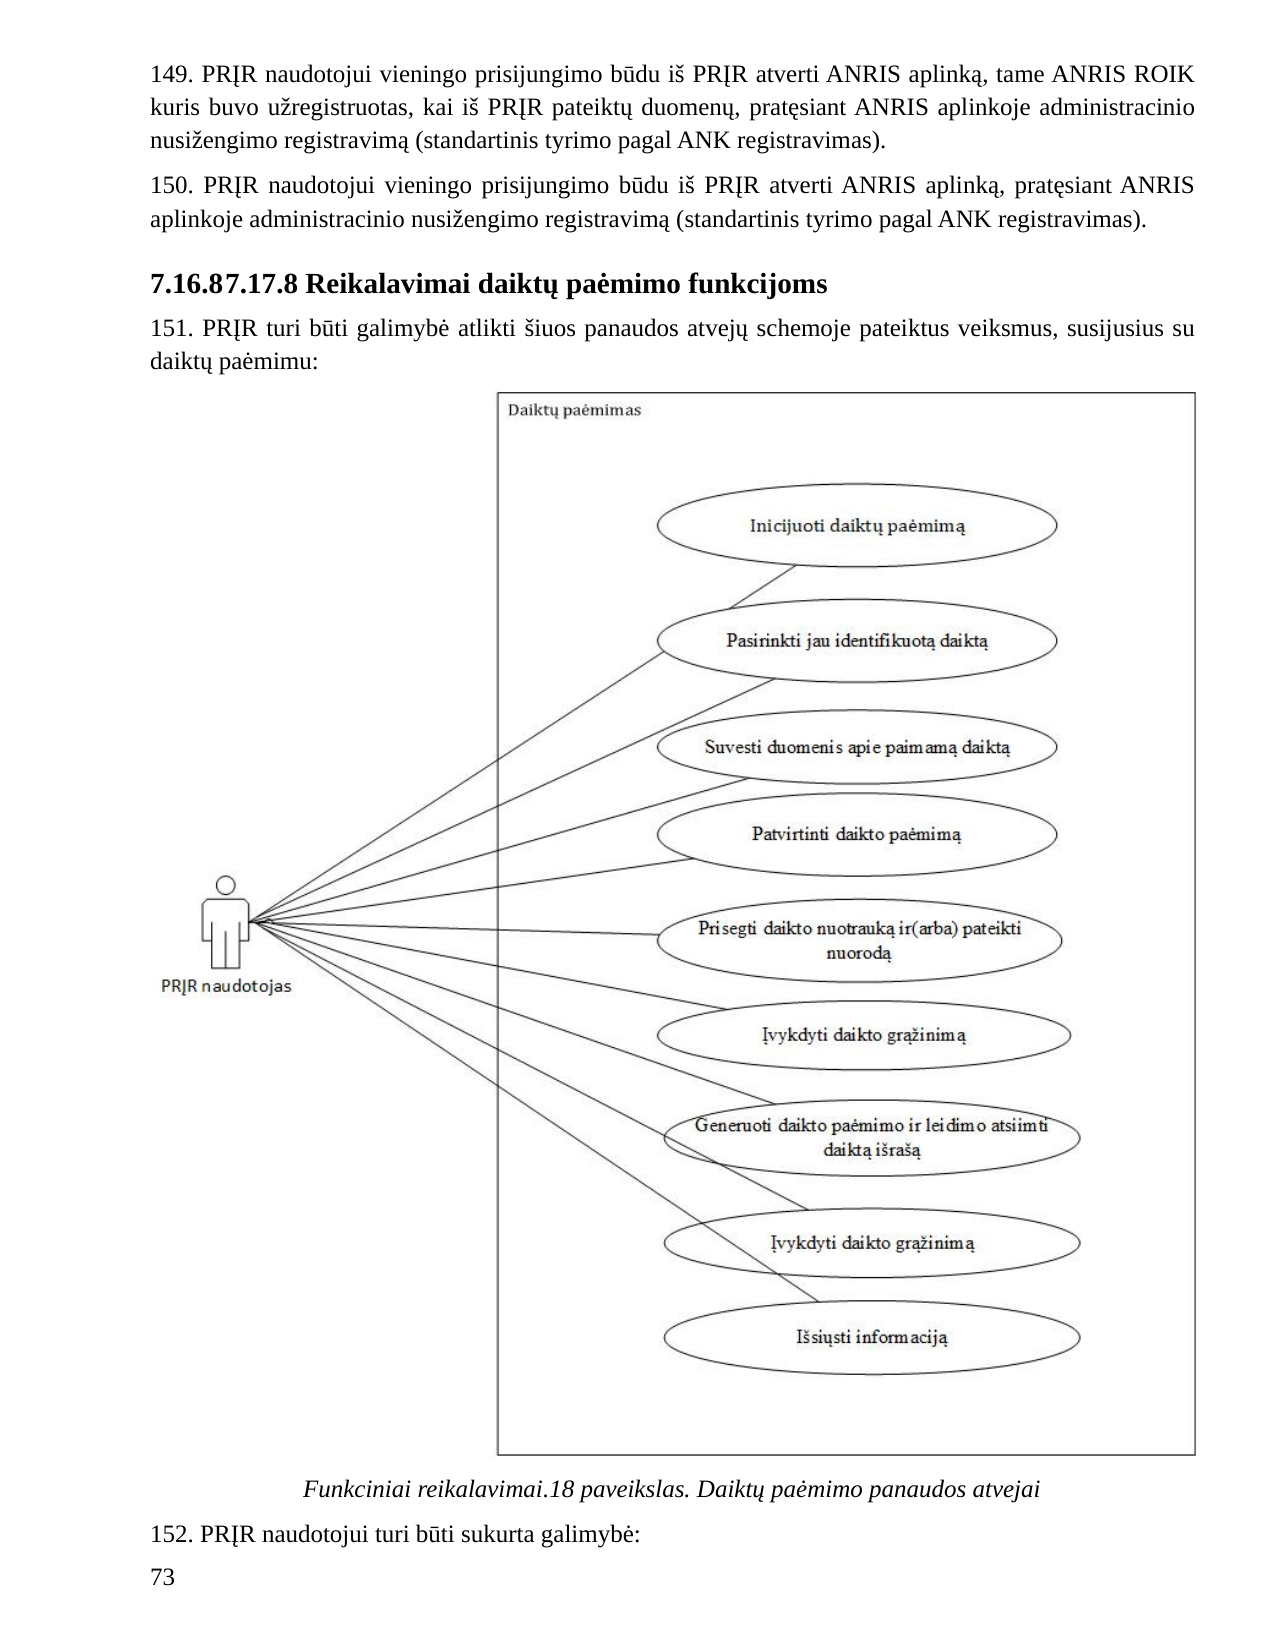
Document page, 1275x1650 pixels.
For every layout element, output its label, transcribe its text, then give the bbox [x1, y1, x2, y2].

text 152. PRĮR naudotojui turi būti sukurta galimybė: [150, 1519, 1196, 1548]
text Funkciniai reikalavimai.18 paveikslas. Daiktų paėmimo panaudos atvejai [150, 1474, 1196, 1502]
text 151. PRĮR turi būti galimybė atlikti šiuos panaudos atvejų schemoje pateiktus veiksmus, susijusius su daiktų paėmimu: [150, 313, 1196, 374]
text 149. PRĮR naudotojui vieningo prisijungimo būdu iš PRĮR atverti ANRIS aplinką, tame ANRIS ROIK kuris buvo užregistruotas, kai iš PRĮR pateiktų duomenų, pratęsiant ANRIS aplinkoje administracinio nusižengimo registravimą (standartinis tyrimo pagal ANK registravimas). [150, 59, 1196, 154]
subtitle 7.17.8 Reikalavimai daiktų paėmimo funkcijoms [150, 266, 1196, 299]
text 150. PRĮR naudotojui vieningo prisijungimo būdu iš PRĮR atverti ANRIS aplinką, pratęsiant ANRIS aplinkoje administracinio nusižengimo registravimą (standartinis tyrimo pagal ANK registravimas). [150, 171, 1196, 232]
